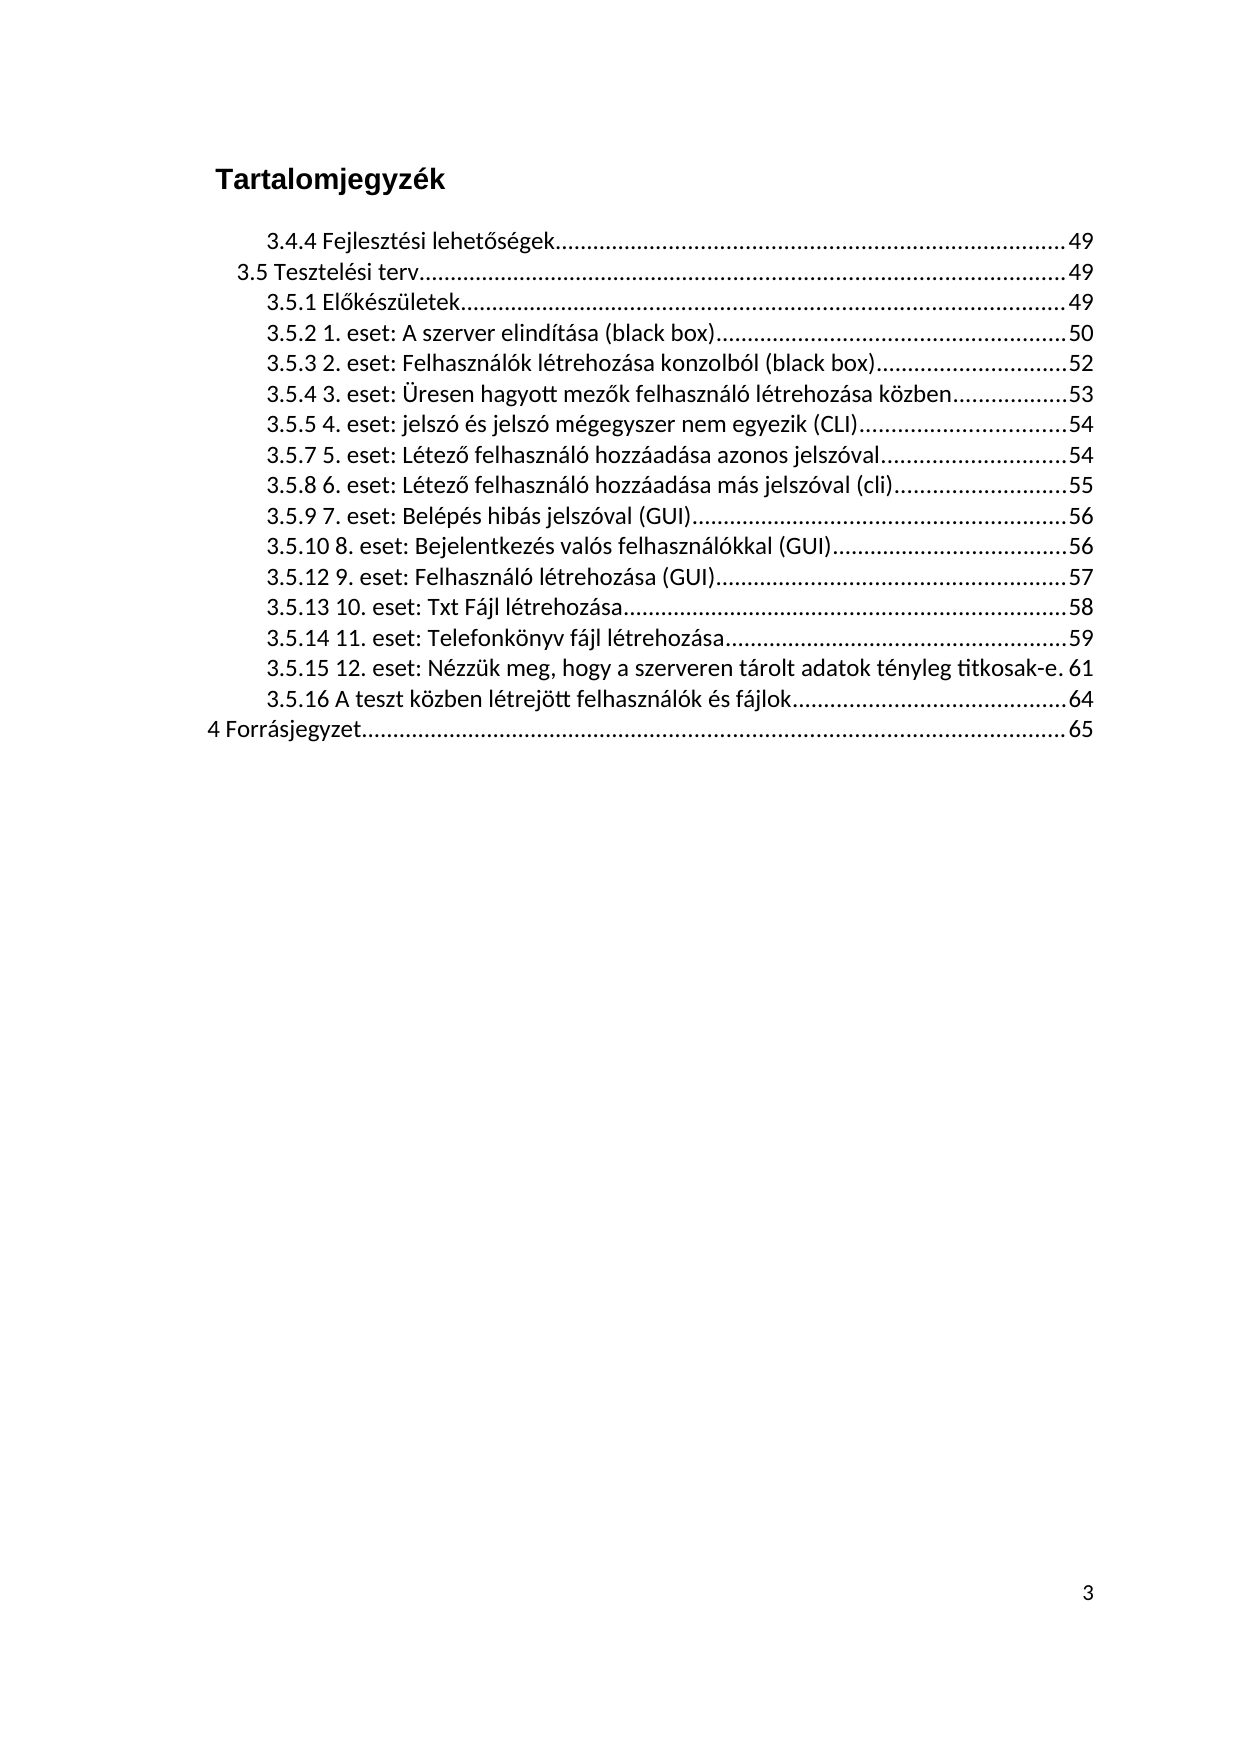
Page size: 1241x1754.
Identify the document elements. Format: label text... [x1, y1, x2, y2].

text 3.5.9 7. eset: Belépés hibás jelszóval (GUI) 56 [266, 500, 1093, 531]
text 3.5.4 3. eset: Üresen hagyott mezők felhasználó létrehozása közben 53 [266, 378, 1093, 408]
text 3.5.2 1. eset: A szerver elindítása (black box) 50 [266, 317, 1093, 347]
text 3.5 Tesztelési terv 49 [236, 256, 1093, 286]
text 3.5.10 8. eset: Bejelentkezés valós felhasználókkal (GUI) 56 [266, 531, 1093, 561]
text 3.4.4 Fejlesztési lehetőségek 49 [266, 225, 1093, 256]
text 3.5.14 11. eset: Telefonkönyv fájl létrehozása 59 [266, 622, 1093, 653]
text 3.5.12 9. eset: Felhasználó létrehozása (GUI) 57 [266, 561, 1093, 592]
text 3.5.7 5. eset: Létező felhasználó hozzáadása azonos jelszóval 54 [266, 439, 1093, 469]
text 4 Forrásjegyzet 65 [207, 714, 1093, 744]
text 3.5.5 4. eset: jelszó és jelszó mégegyszer nem egyezik (CLI) 54 [266, 408, 1093, 439]
text 3.5.16 A teszt közben létrejött felhasználók és fájlok 64 [266, 683, 1093, 714]
text 3.5.8 6. eset: Létező felhasználó hozzáadása más jelszóval (cli) 55 [266, 469, 1093, 500]
text 3.5.1 Előkészületek 49 [266, 286, 1093, 317]
text 3.5.15 12. eset: Nézzük meg, hogy a szerveren tárolt adatok tényleg titkosak-e 61 [266, 653, 1093, 683]
text 3.5.13 10. eset: Txt Fájl létrehozása 58 [266, 592, 1093, 622]
text 3.5.3 2. eset: Felhasználók létrehozása konzolból (black box) 52 [266, 347, 1093, 378]
